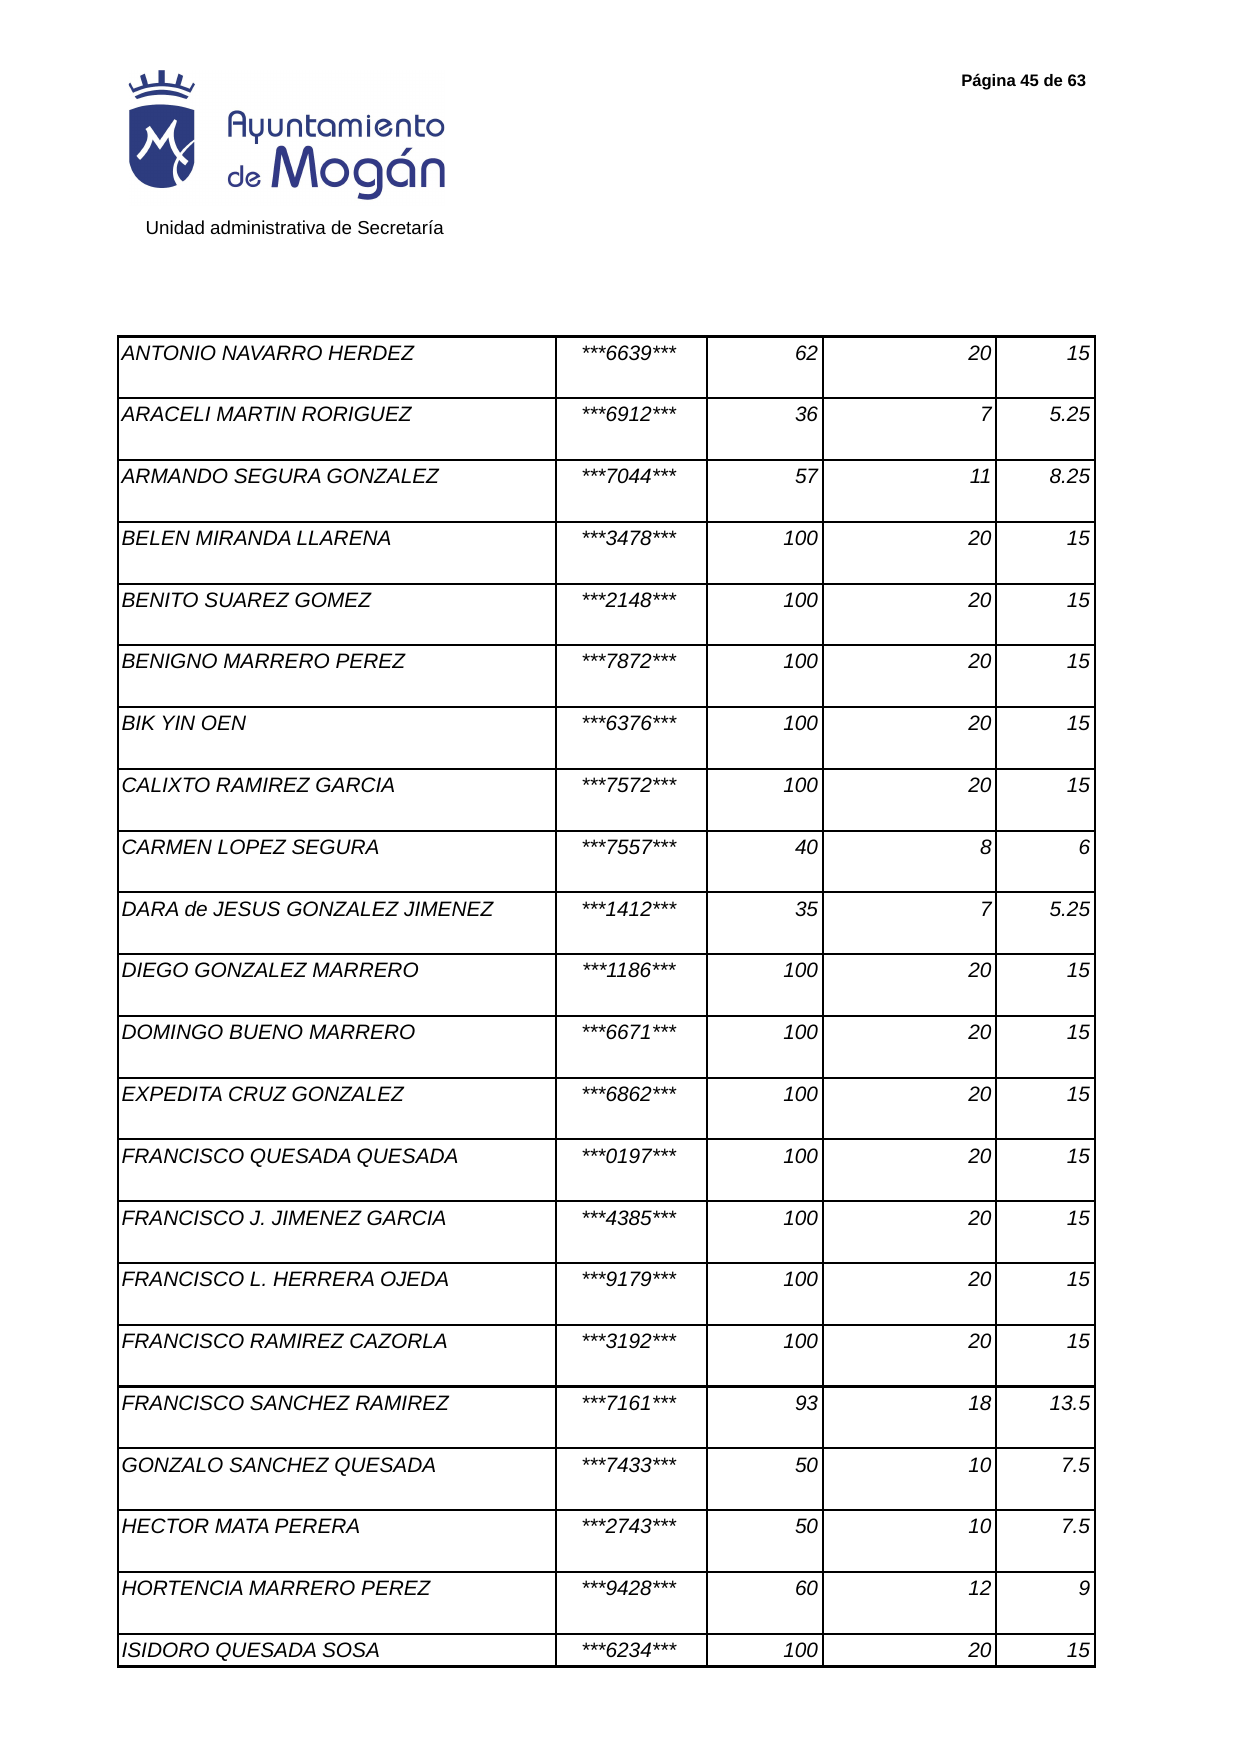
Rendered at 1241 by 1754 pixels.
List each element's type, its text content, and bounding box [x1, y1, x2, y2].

table_cell ***9179*** [557, 1264, 706, 1324]
table_cell 36 [708, 399, 822, 459]
table_cell BENIGNO MARRERO PEREZ [119, 646, 555, 706]
table_cell 10 [824, 1449, 995, 1509]
table_cell FRANCISCO J. JIMENEZ GARCIA [119, 1202, 555, 1262]
table_cell 5,25 [997, 399, 1094, 459]
table_cell DIEGO GONZALEZ MARRERO [119, 955, 555, 1015]
table_cell DOMINGO BUENO MARRERO [119, 1017, 555, 1077]
table_cell 20 [824, 1017, 995, 1077]
table_cell FRANCISCO RAMIREZ CAZORLA [119, 1326, 555, 1385]
table_cell 15 [997, 1635, 1094, 1665]
table_cell 20 [824, 1079, 995, 1138]
table_cell BIK YIN OEN [119, 708, 555, 768]
table_cell 50 [708, 1511, 822, 1571]
table_cell ***7557*** [557, 832, 706, 891]
table_cell ***6639*** [557, 338, 706, 397]
table_cell 100 [708, 708, 822, 768]
table_cell 100 [708, 1202, 822, 1262]
table_cell ***0197*** [557, 1140, 706, 1200]
table_cell 20 [824, 646, 995, 706]
table_cell ***2743*** [557, 1511, 706, 1571]
table_cell 50 [708, 1449, 822, 1509]
table_cell 100 [708, 1326, 822, 1385]
table_cell 15 [997, 338, 1094, 397]
table_cell 100 [708, 955, 822, 1015]
picture [128, 70, 445, 206]
table_cell 20 [824, 523, 995, 582]
table_cell CALIXTO RAMIREZ GARCIA [119, 770, 555, 829]
table_cell 15 [997, 1017, 1094, 1077]
table_cell ***2148*** [557, 585, 706, 644]
table_cell 100 [708, 1635, 822, 1665]
table_cell ***7572*** [557, 770, 706, 829]
table_cell 20 [824, 1635, 995, 1665]
table_cell 15 [997, 1140, 1094, 1200]
table_cell CARMEN LOPEZ SEGURA [119, 832, 555, 891]
table_cell FRANCISCO L. HERRERA OJEDA [119, 1264, 555, 1324]
table_cell 100 [708, 1140, 822, 1200]
table_cell 20 [824, 1326, 995, 1385]
table_cell 100 [708, 585, 822, 644]
table_cell 20 [824, 585, 995, 644]
table_cell 20 [824, 708, 995, 768]
table_cell 15 [997, 646, 1094, 706]
table_cell 20 [824, 338, 995, 397]
table_cell 5,25 [997, 893, 1094, 953]
table_cell 15 [997, 1326, 1094, 1385]
table_cell ***7433*** [557, 1449, 706, 1509]
table_cell 6 [997, 832, 1094, 891]
table_cell HECTOR MATA PERERA [119, 1511, 555, 1571]
table_cell 15 [997, 708, 1094, 768]
table_cell 20 [824, 955, 995, 1015]
table_cell ISIDORO QUESADA SOSA [119, 1635, 555, 1665]
table_cell 100 [708, 1264, 822, 1324]
table_cell 8 [824, 832, 995, 891]
table_cell 100 [708, 1017, 822, 1077]
table_cell FRANCISCO QUESADA QUESADA [119, 1140, 555, 1200]
table_cell ***6862*** [557, 1079, 706, 1138]
table_cell 15 [997, 770, 1094, 829]
table_cell 15 [997, 1264, 1094, 1324]
table_cell 40 [708, 832, 822, 891]
table_cell DARA de JESUS GONZALEZ JIMENEZ [119, 893, 555, 953]
table_cell 7 [824, 399, 995, 459]
table_cell ***4385*** [557, 1202, 706, 1262]
table_cell ***7872*** [557, 646, 706, 706]
table_cell 12 [824, 1573, 995, 1632]
table_cell ***6671*** [557, 1017, 706, 1077]
table_cell 62 [708, 338, 822, 397]
table_cell 15 [997, 1079, 1094, 1138]
table_cell ***7161*** [557, 1388, 706, 1447]
table_cell 57 [708, 461, 822, 521]
table_cell BELEN MIRANDA LLARENA [119, 523, 555, 582]
table_cell EXPEDITA CRUZ GONZALEZ [119, 1079, 555, 1138]
table_cell 13,5 [997, 1388, 1094, 1447]
table_cell 7 [824, 893, 995, 953]
table_cell ANTONIO NAVARRO HERDEZ [119, 338, 555, 397]
table_cell 100 [708, 1079, 822, 1138]
table_cell 18 [824, 1388, 995, 1447]
table_cell 100 [708, 523, 822, 582]
table_cell 15 [997, 523, 1094, 582]
table_cell 93 [708, 1388, 822, 1447]
table_cell 100 [708, 646, 822, 706]
table_cell 11 [824, 461, 995, 521]
table_cell ***3192*** [557, 1326, 706, 1385]
table_cell 15 [997, 585, 1094, 644]
table_cell ***1186*** [557, 955, 706, 1015]
table_cell 8,25 [997, 461, 1094, 521]
table_cell 20 [824, 1202, 995, 1262]
table_cell BENITO SUAREZ GOMEZ [119, 585, 555, 644]
table_cell 35 [708, 893, 822, 953]
table_cell ***6912*** [557, 399, 706, 459]
table_cell 7,5 [997, 1449, 1094, 1509]
table_cell GONZALO SANCHEZ QUESADA [119, 1449, 555, 1509]
table_cell 15 [997, 1202, 1094, 1262]
table_cell FRANCISCO SANCHEZ RAMIREZ [119, 1388, 555, 1447]
table_cell 20 [824, 1264, 995, 1324]
table_cell 9 [997, 1573, 1094, 1632]
table_cell ***1412*** [557, 893, 706, 953]
table_cell HORTENCIA MARRERO PEREZ [119, 1573, 555, 1632]
table_cell 20 [824, 1140, 995, 1200]
table_cell ARMANDO SEGURA GONZALEZ [119, 461, 555, 521]
table_cell ***3478*** [557, 523, 706, 582]
table_cell 7,5 [997, 1511, 1094, 1571]
table_cell 20 [824, 770, 995, 829]
table_cell 10 [824, 1511, 995, 1571]
table_cell 15 [997, 955, 1094, 1015]
table_cell ***7044*** [557, 461, 706, 521]
table_cell ***6234*** [557, 1635, 706, 1665]
table_cell ***6376*** [557, 708, 706, 768]
table_cell ARACELI MARTIN RORIGUEZ [119, 399, 555, 459]
table_cell ***9428*** [557, 1573, 706, 1632]
table_cell 100 [708, 770, 822, 829]
table_cell 60 [708, 1573, 822, 1632]
